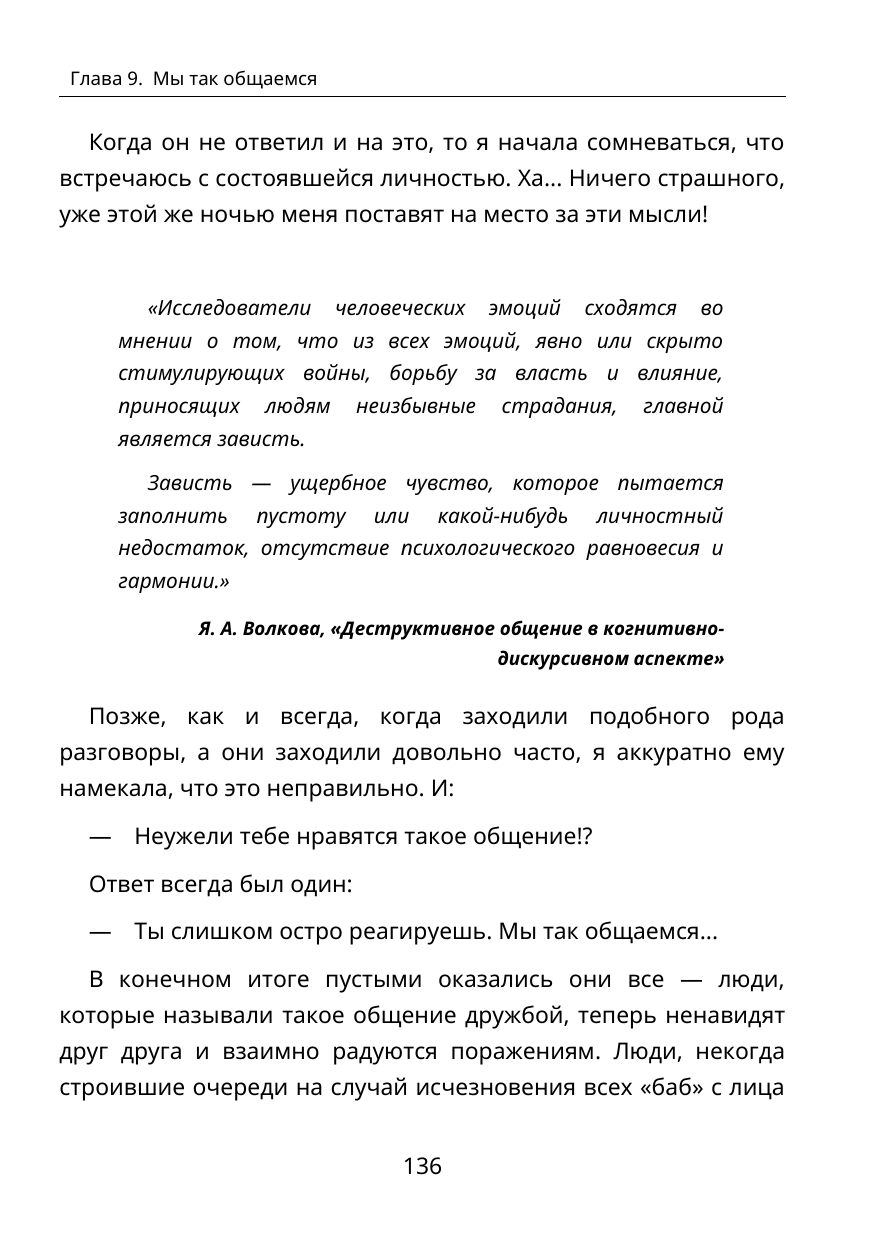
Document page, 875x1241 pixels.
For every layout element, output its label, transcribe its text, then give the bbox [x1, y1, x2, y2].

text В конечном итоге пустыми оказались они все — люди, которые называли такое общение дружбой, теперь ненавидят друг друга и взаимно радуются поражениям. Люди, некогда строившие очереди на случай исчезновения всех «баб» с лица [59, 963, 786, 1102]
text Позже, как и всегда, когда заходили подобного рода разговоры, а они заходили довольно часто, я аккуратно ему намекала, что это неправильно. И: [59, 700, 786, 803]
text Зависть — ущербное чувство, которое пытается заполнить пустоту или какой-нибудь личностный недостаток, отсутствие психологического равновесия и гармонии.» [118, 468, 726, 594]
list Ты слишком остро реагируешь. Мы так общаемся... [59, 915, 786, 947]
text Ответ всегда был один: [59, 868, 786, 899]
text Я. А. Волкова, «Деструктивное общение в когнитивно-дискурсивном аспекте» [118, 610, 726, 670]
text «Исследователи человеческих эмоций сходятся во мнении о том, что из всех эмоций, явно или скрыто стимулирующих войны, борьбу за власть и влияние, приносящих людям неизбывные страдания, главной является зависть. [118, 293, 726, 452]
text Когда он не ответил и на это, то я начала сомневаться, что встречаюсь с состоявшейся личностью. Ха... Ничего страшного, уже этой же ночью меня поставят на место за эти мысли! [59, 126, 786, 229]
list Неужели тебе нравятся такое общение!? [59, 820, 786, 851]
